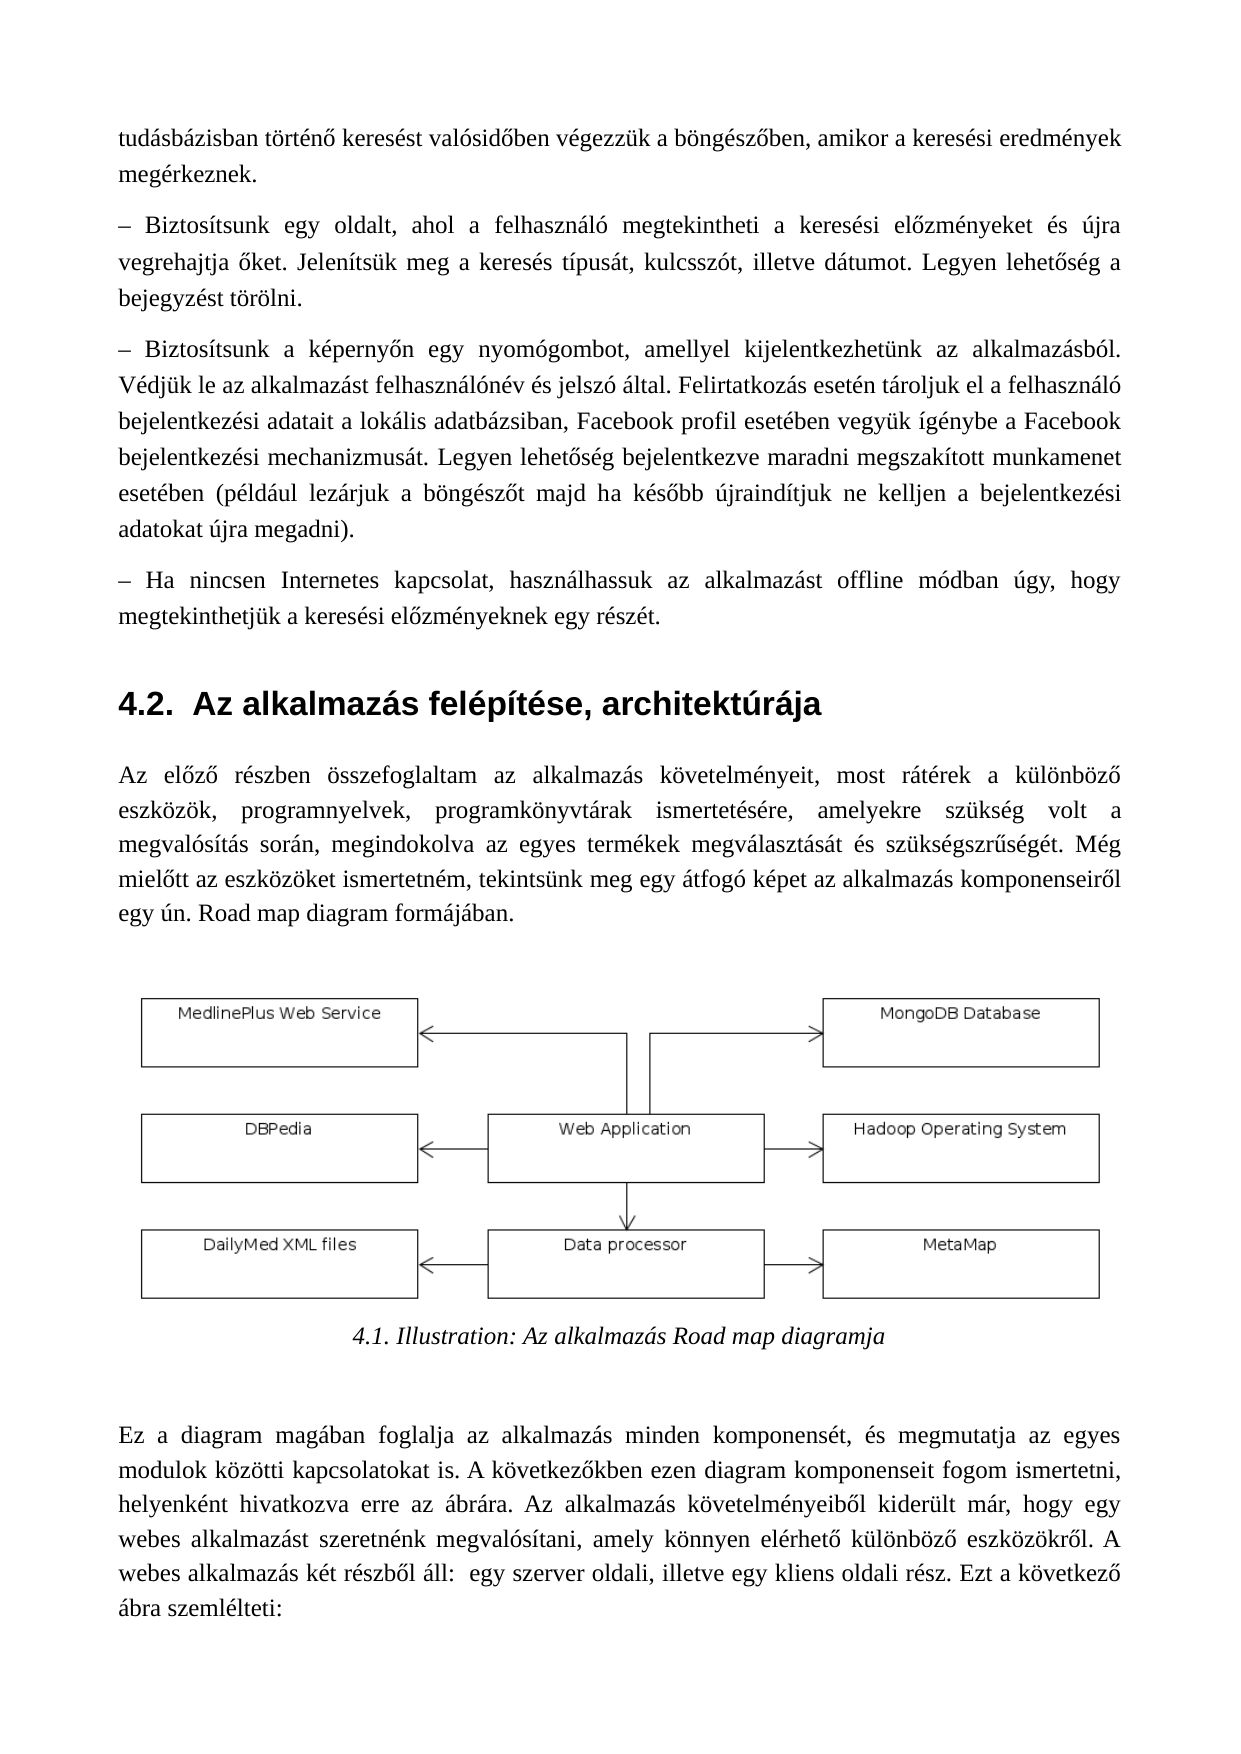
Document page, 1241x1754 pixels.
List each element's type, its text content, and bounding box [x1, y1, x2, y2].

title Ez a diagram magában foglalja az alkalmazás minden komponensét, és megmutatja az egyes modulok közötti kapcsolatokat is. A következőkben ezen diagram komponenseit fogom ismertetni, helyenként hivatkozva erre az ábrára. Az alkalmazás követelményeiből kiderült már, hogy egy webes alkalmazást szeretnénk megvalósítani, amely könnyen elérhető különböző eszközökről. A webes alkalmazás két részből áll: egy szerver oldali, illetve egy kliens oldali rész. Ezt a következő ábra szemlélteti: [118, 1420, 1122, 1621]
text – Biztosítsunk a képernyőn egy nyomógombot, amellyel kijelentkezhetünk az alkalmazásból. Védjük le az alkalmazást felhasználónév és jelszó által. Felirtatkozás esetén tároljuk el a felhasználó bejelentkezési adatait a lokális adatbázsiban, Facebook profil esetében vegyük ígénybe a Facebook bejelentkezési mechanizmusát. Legyen lehetőség bejelentkezve maradni megszakított munkamenet esetében (például lezárjuk a böngészőt majd ha később újraindítjuk ne kelljen a bejelentkezési adatokat újra megadni). [118, 328, 1122, 544]
text 4.1. Illustration: Az alkalmazás Road map diagramja [118, 1322, 1122, 1350]
picture [118, 975, 1123, 1322]
text – Biztosítsunk egy oldalt, ahol a felhasználó megtekintheti a keresési előzményeket és újra vegrehajtja őket. Jelenítsük meg a keresés típusát, kulcsszót, illetve dátumot. Legyen lehetőség a bejegyzést törölni. [118, 205, 1122, 313]
subtitle Az alkalmazás felépítése, architektúrája [118, 684, 1122, 723]
title Az előző részben összefoglaltam az alkalmazás követelményeit, most rátérek a különböző eszközök, programnyelvek, programkönyvtárak ismertetésére, amelyekre szükség volt a megvalósítás során, megindokolva az egyes termékek megválasztását és szükségszrűségét. Még mielőtt az eszközöket ismertetném, tekintsünk meg egy átfogó képet az alkalmazás komponenseiről egy ún. Road map diagram formájában. [118, 760, 1122, 927]
text tudásbázisban történő keresést valósidőben végezzük a böngészőben, amikor a keresési eredmények megérkeznek. [118, 118, 1122, 190]
text – Ha nincsen Internetes kapcsolat, használhassuk az alkalmazást offline módban úgy, hogy megtekinthetjük a keresési előzményeknek egy részét. [118, 559, 1122, 632]
